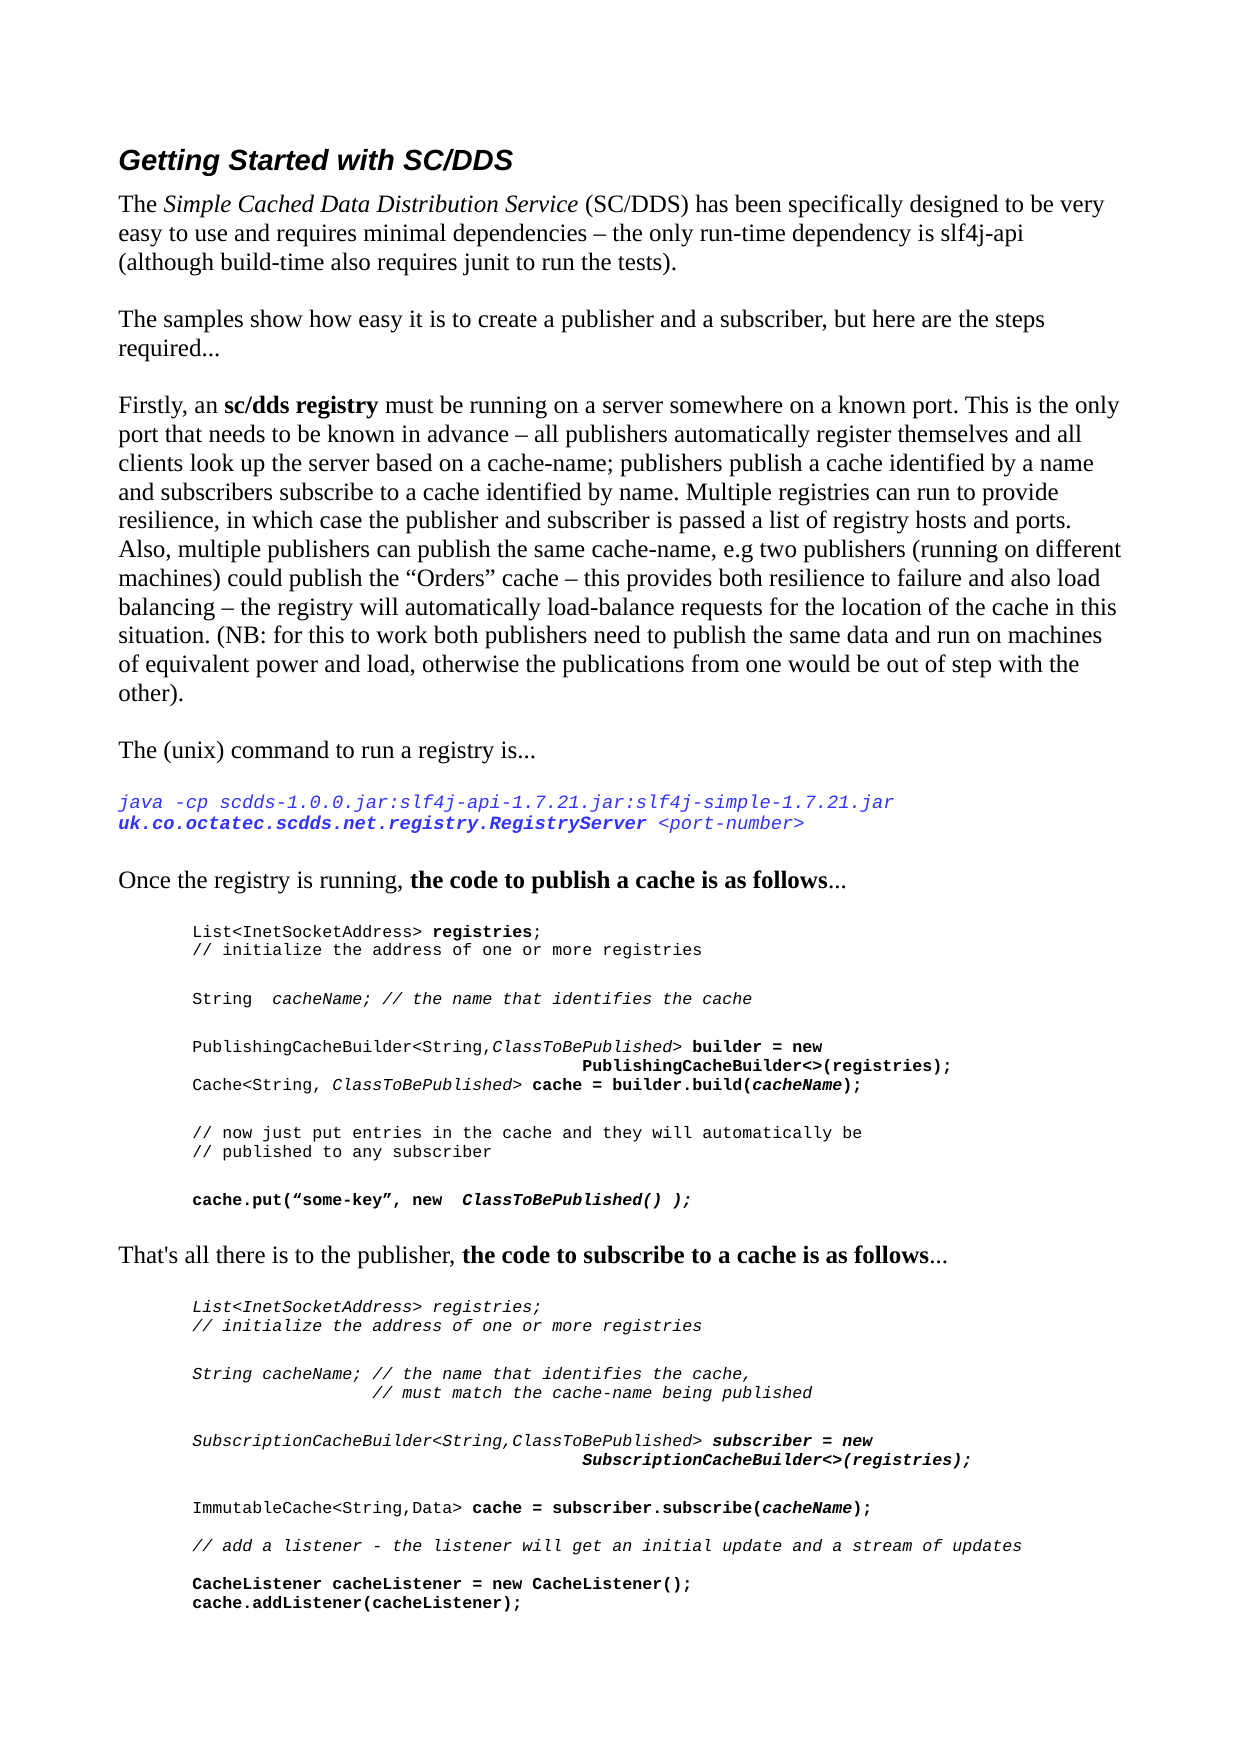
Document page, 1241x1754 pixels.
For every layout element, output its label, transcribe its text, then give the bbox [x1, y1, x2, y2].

text // now just put entries in the cache and they will automatically be // published to any subscriber [192, 1125, 1122, 1162]
text The samples show how easy it is to create a publisher and a subscriber, but here are the steps required... [118, 304, 1122, 362]
text Firstly, an sc/dds registry must be running on a server somewhere on a known port. This is the only port that needs to be known in advance – all publishers automatically register themselves and all clients look up the server based on a cache-name; publishers publish a cache identified by a name and subscribers subscribe to a cache identified by name. Multiple registries can run to provide resilience, in which case the publisher and subscriber is passed a list of registry hosts and ports. [118, 390, 1122, 534]
text SubscriptionCacheBuilder<String,ClassToBePublished> subscriber = new SubscriptionCacheBuilder<>(registries); [192, 1433, 1122, 1471]
text Once the registry is running, the code to publish a cache is as follows... [118, 865, 1122, 894]
text That's all there is to the publisher, the code to subscribe to a cache is as follows... [118, 1240, 1122, 1269]
text ImmutableCache<String,Data> cache = subscriber.subscribe(cacheName); [192, 1500, 1122, 1519]
text java -cp scdds-1.0.0.jar:slf4j-api-1.7.21.jar:slf4j-simple-1.7.21.jar uk.co.octatec.scdds.net.registry.RegistryServer <port-number> [118, 793, 1122, 835]
text String cacheName; // the name that identifies the cache [192, 990, 1122, 1009]
text The (unix) command to run a registry is... [118, 735, 1122, 764]
text cache.addListener(cacheListener); [192, 1594, 1122, 1632]
text List<InetSocketAddress> registries; // initialize the address of one or more registries [192, 923, 1122, 961]
text List<InetSocketAddress> registries; // initialize the address of one or more registries [192, 1298, 1122, 1336]
text PublishingCacheBuilder<String,ClassToBePublished> builder = new PublishingCacheBuilder<>(registries); Cache<String, ClassToBePublished> cache = builder.build(cacheName); [192, 1039, 1122, 1095]
text Also, multiple publishers can publish the same cache-name, e.g two publishers (running on different machines) could publish the “Orders” cache – this provides both resilience to failure and also load balancing – the registry will automatically load-balance requests for the location of the cache in this situation. (NB: for this to work both publishers need to publish the same data and run on machines of equivalent power and load, otherwise the publications from one would be out of step with the other). [118, 534, 1122, 707]
text // add a listener - the listener will get an initial update and a stream of updates [192, 1538, 1122, 1557]
subtitle Getting Started with SC/DDS [118, 143, 1122, 177]
text String cacheName; // the name that identifies the cache, // must match the cache-name being published [192, 1366, 1122, 1403]
text CacheListener cacheListener = new CacheListener(); [192, 1575, 1122, 1594]
text cache.put(“some-key”, new ClassToBePublished() ); [192, 1192, 1122, 1211]
text The Simple Cached Data Distribution Service (SC/DDS) has been specifically designed to be very easy to use and requires minimal dependencies – the only run-time dependency is slf4j-api (although build-time also requires junit to run the tests). [118, 189, 1122, 275]
